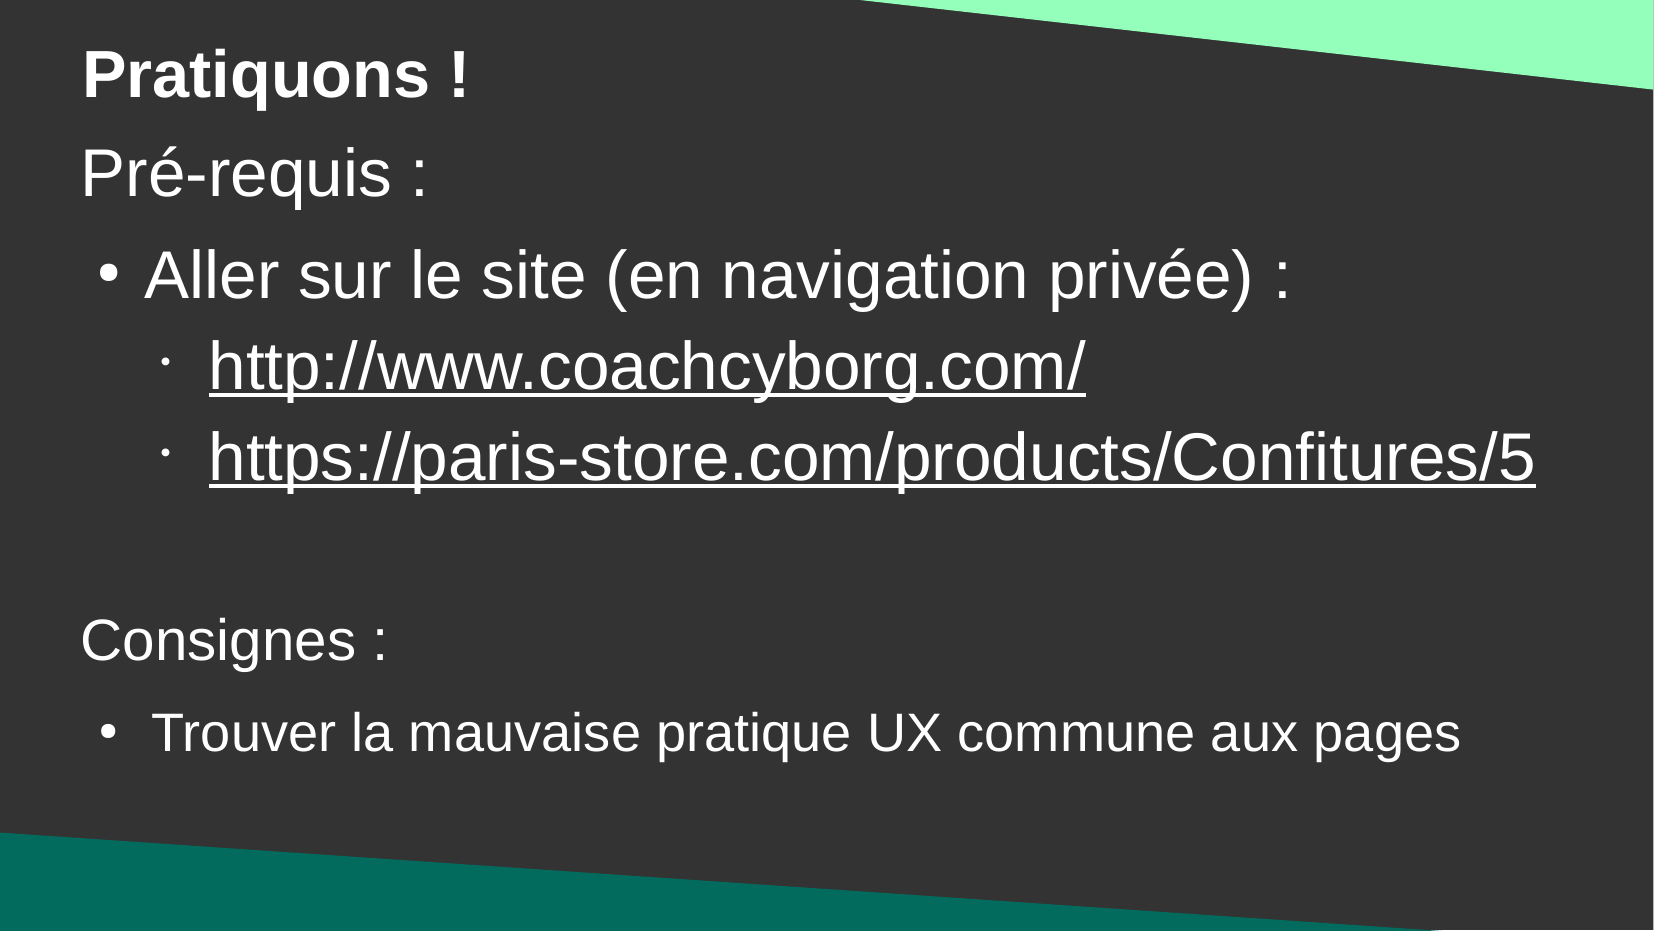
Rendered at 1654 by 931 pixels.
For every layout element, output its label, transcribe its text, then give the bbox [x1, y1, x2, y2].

list Consignes : Trouver la mauvaise pratique UX commune aux pages [80, 607, 1620, 768]
text_box [859, 0, 1654, 90]
list Pré-requis : Aller sur le site (en navigation privée) : http://www.coachcyborg.com/ https://paris-store.com/products/Confitures/5 [80, 135, 1620, 497]
title Pratiquons ! [82, 37, 1571, 114]
